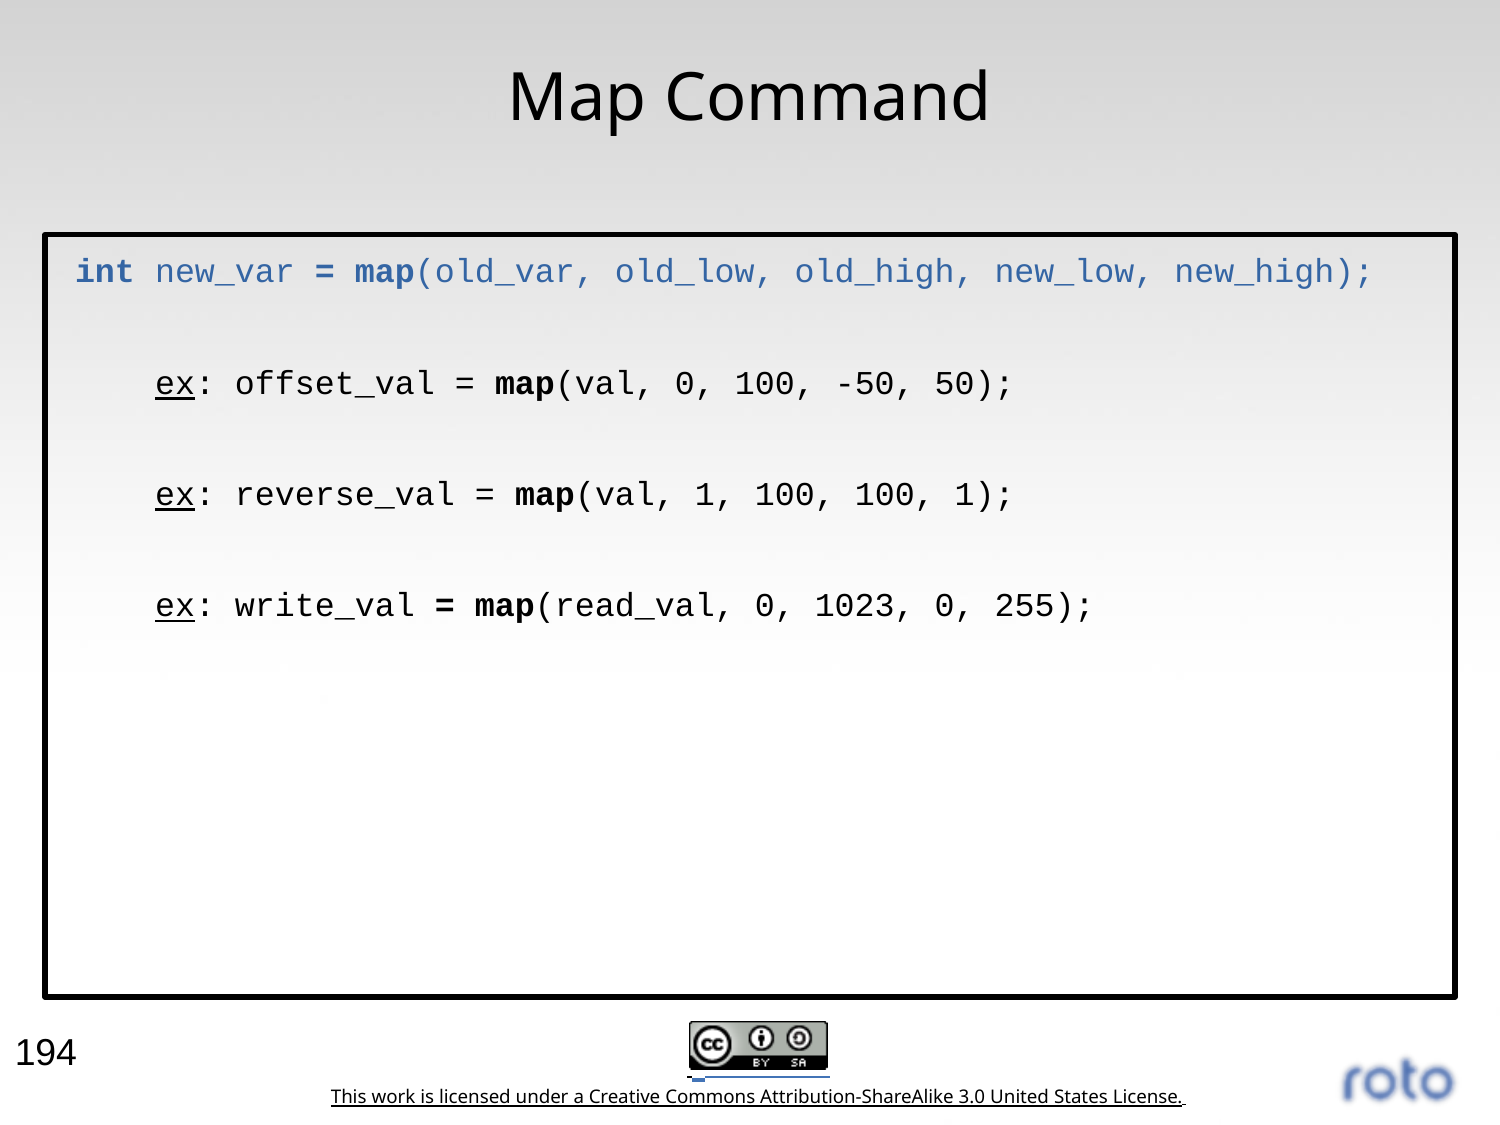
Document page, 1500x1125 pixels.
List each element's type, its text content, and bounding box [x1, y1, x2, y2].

title Map Command [112, 0, 1388, 188]
list int new_var = map(old_var, old_low, old_high, new_low, new_high); ex: offset_val = map(val, 0, 100, -50, 50); ex: reverse_val = map(val, 1, 100, 100, 1); ex: write_val = map(read_val, 0, 1023, 0, 255); [45, 234, 1456, 998]
picture [0, 0, 1500, 1125]
